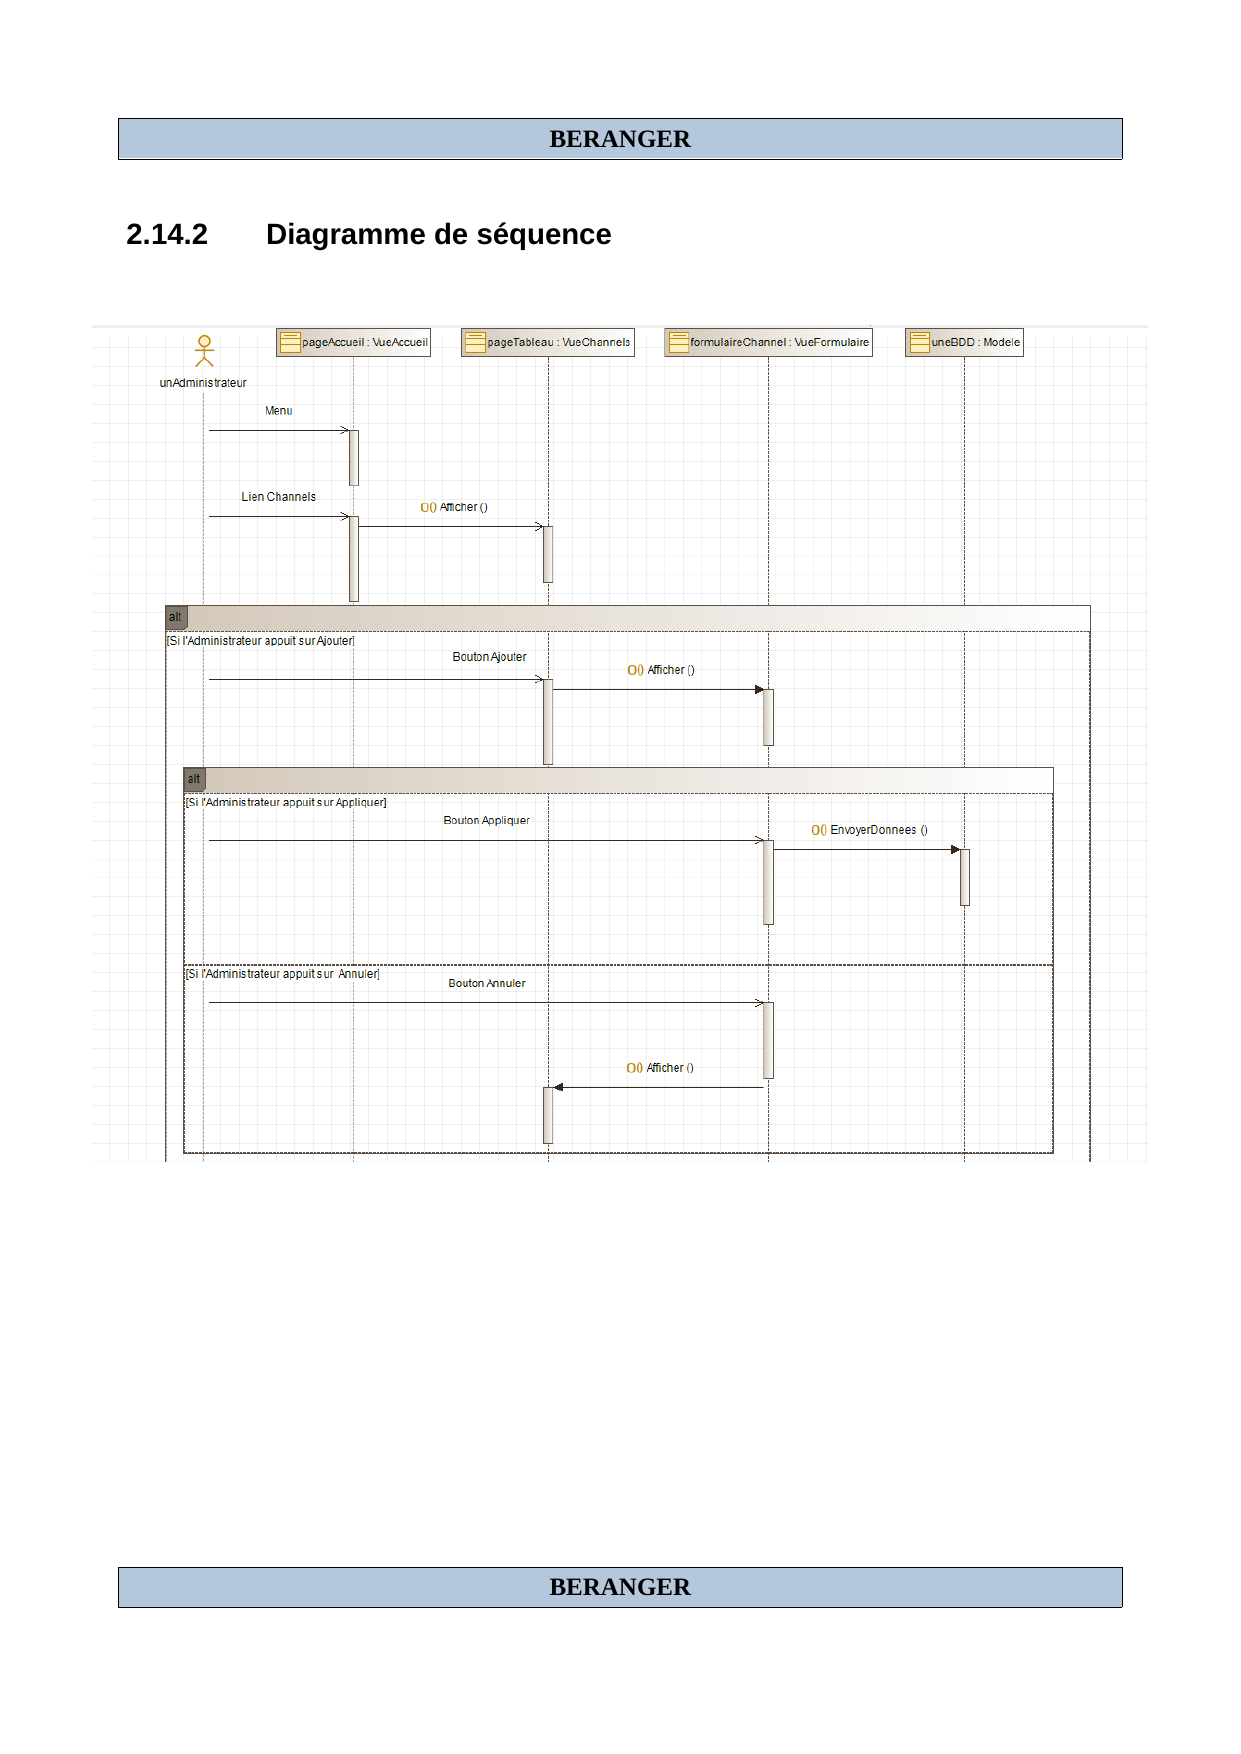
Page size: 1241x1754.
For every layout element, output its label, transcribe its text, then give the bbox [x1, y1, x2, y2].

picture [92, 325, 1149, 1162]
subtitle Diagramme de séquence [118, 217, 1122, 251]
